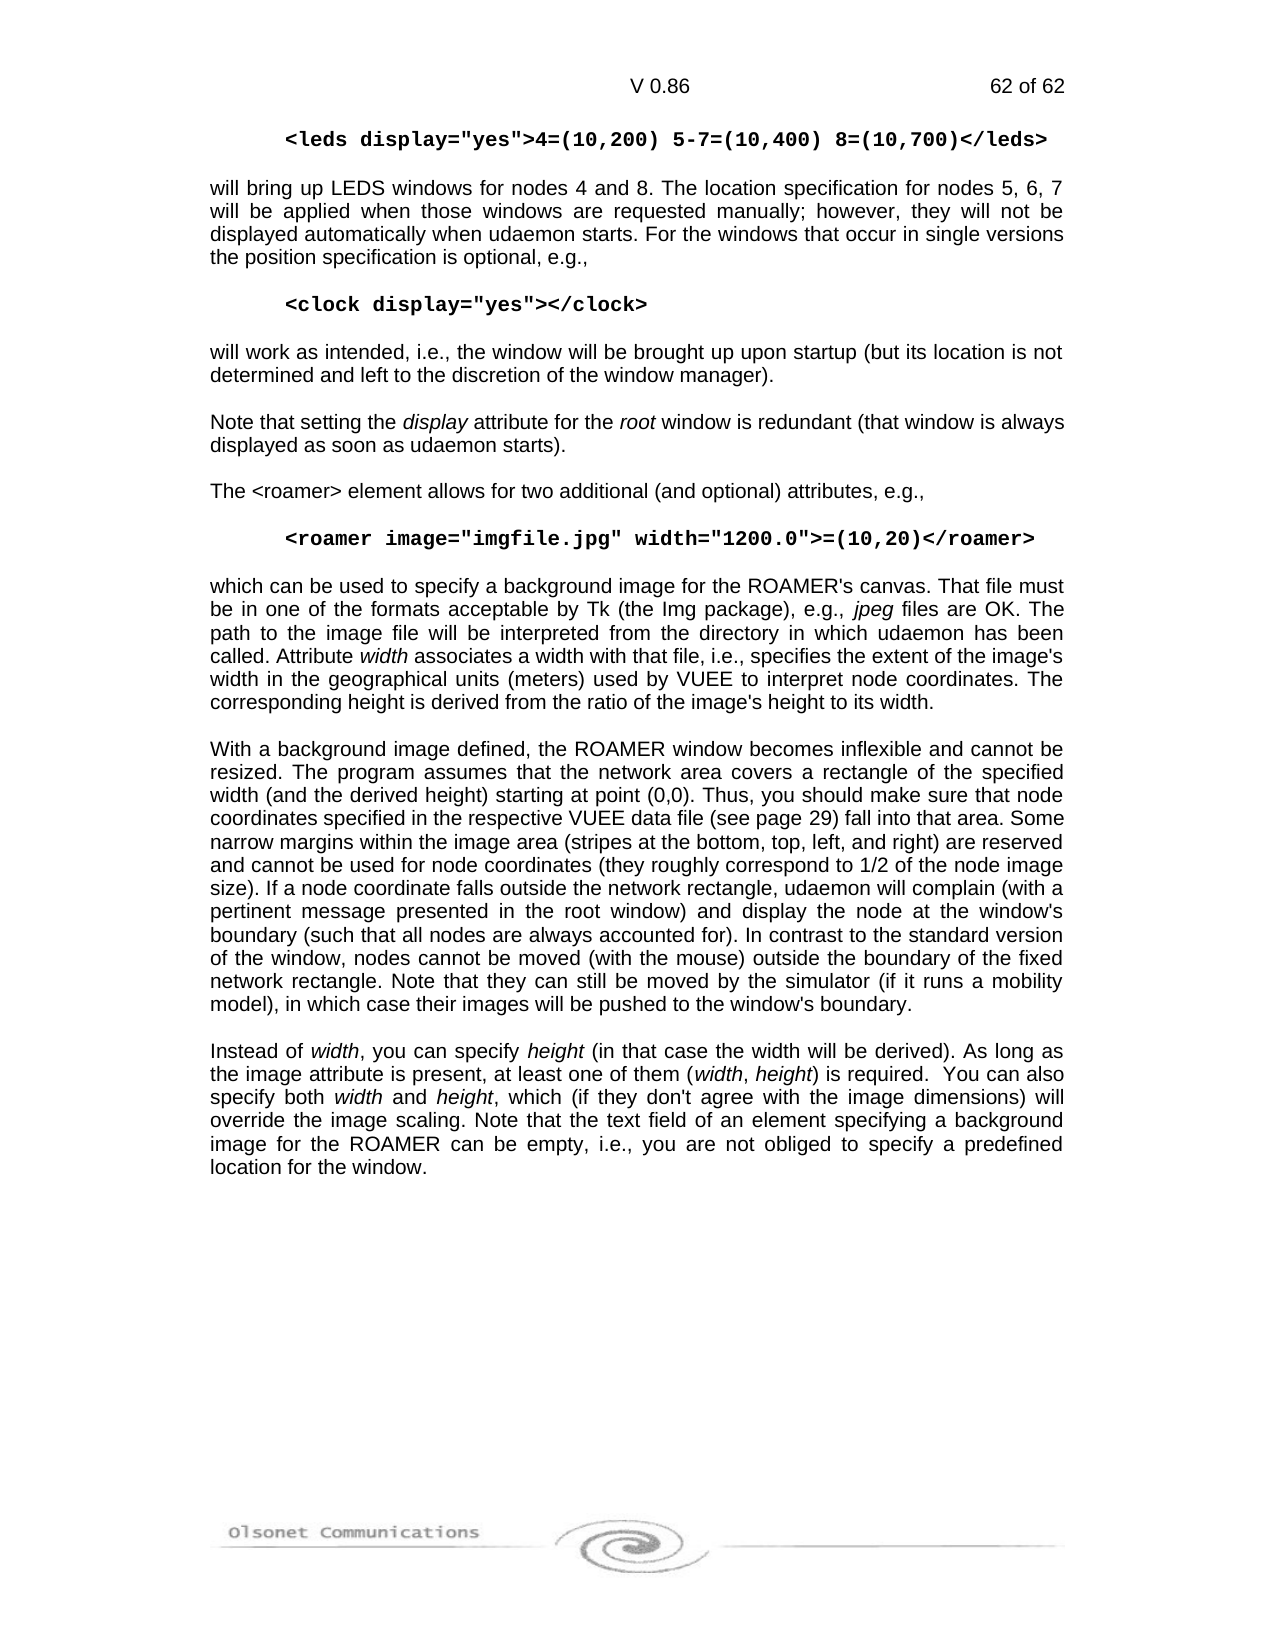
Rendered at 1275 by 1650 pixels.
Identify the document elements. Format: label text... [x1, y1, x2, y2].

text which can be used to specify a background image for the ROAMER's canvas. That file must be in one of the formats acceptable by Tk (the Img package), e.g., jpeg files are OK. The path to the image file will be interpreted from the directory in which udaemon has been called. Attribute width associates a width with that file, i.e., specifies the extent of the image's width in the geographical units (meters) used by VUEE to interpret node coordinates. The corresponding height is derived from the ratio of the image's height to its width. [210, 575, 1065, 714]
text <clock display="yes"></clock> [210, 292, 1065, 317]
text The <roamer> element allows for two additional (and optional) attributes, e.g., [210, 480, 1065, 503]
text Note that setting the display attribute for the root window is redundant (that window is always displayed as soon as udaemon starts). [210, 410, 1065, 457]
text With a background image defined, the ROAMER window becomes inflexible and cannot be resized. The program assumes that the network area covers a rectangle of the specified width (and the derived height) starting at point (0,0). Thus, you should make sure that node coordinates specified in the respective VUEE data file (see page 30) fall into that area. Some narrow margins within the image area (stripes at the bottom, top, left, and right) are reserved and cannot be used for node coordinates (they roughly correspond to 1/2 of the node image size). If a node coordinate falls outside the network rectangle, udaemon will complain (with a pertinent message presented in the root window) and display the node at the window's boundary (such that all nodes are always accounted for). In contrast to the standard version of the window, nodes cannot be moved (with the mouse) outside the boundary of the fixed network rectangle. Note that they can still be moved by the simulator (if it runs a mobility model), in which case their images will be pushed to the window's boundary. [210, 737, 1065, 1016]
text will work as intended, i.e., the window will be brought up upon startup (but its location is not determined and left to the discretion of the window manager). [210, 341, 1065, 387]
text will bring up LEDS windows for nodes 4 and 8. The location specification for nodes 5, 6, 7 will be applied when those windows are requested manually; however, they will not be displayed automatically when udaemon starts. For the windows that occur in single versions the position specification is optional, e.g., [210, 176, 1065, 269]
text <leds display="yes">4=(10,200) 5-7=(10,400) 8=(10,700)</leds> [210, 128, 1065, 153]
text Instead of width, you can specify height (in that case the width will be derived). As long as the image attribute is present, at least one of them (width, height) is required. You can also specify both width and height, which (if they don't agree with the image dimensions) will override the image scaling. Note that the text field of an element specifying a background image for the ROAMER can be empty, i.e., you are not obliged to specify a predefined location for the window. [210, 1039, 1065, 1179]
text <roamer image="imgfile.jpg" width="1200.0">=(10,20)</roamer> [210, 526, 1065, 551]
picture [210, 1504, 1065, 1596]
